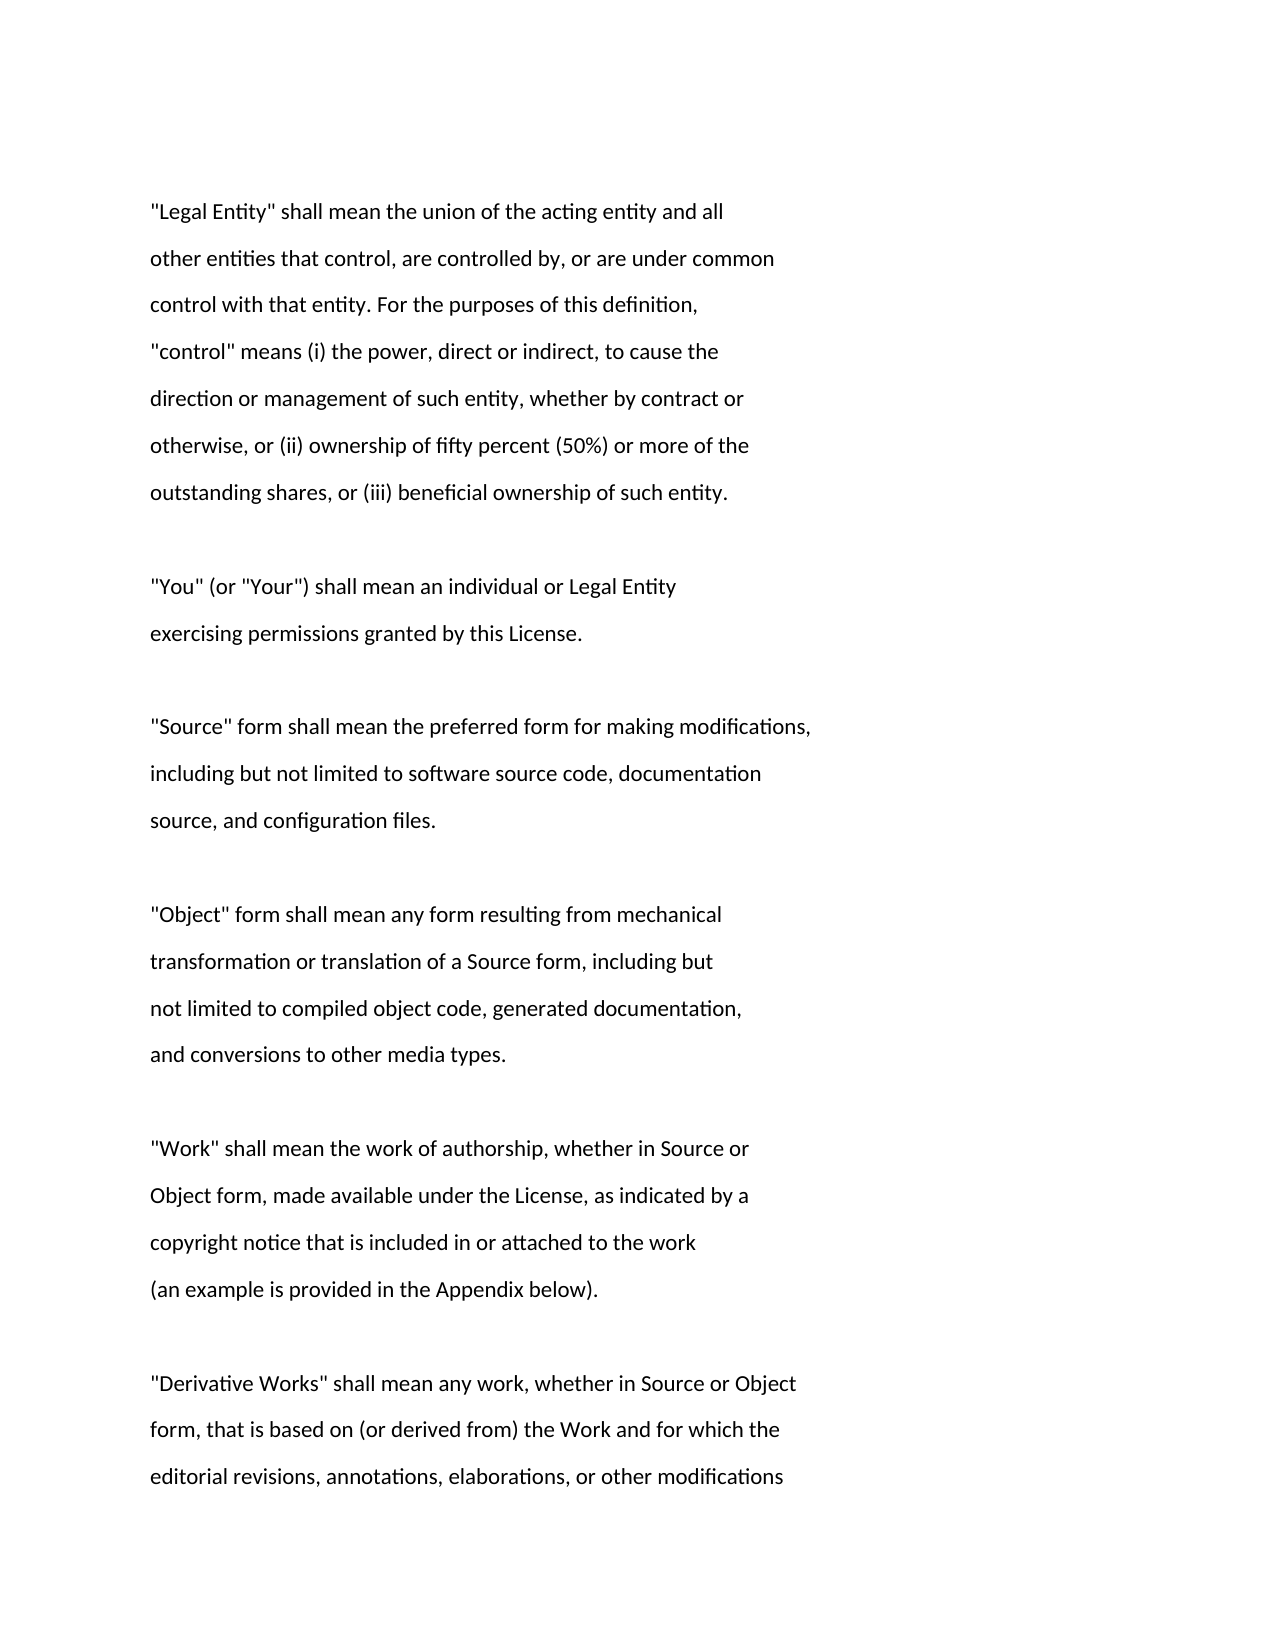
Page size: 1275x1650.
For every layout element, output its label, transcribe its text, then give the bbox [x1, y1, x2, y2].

text not limited to compiled object code, generated documentation, [150, 994, 1125, 1022]
text form, that is based on (or derived from) the Work and for which the [150, 1416, 1125, 1444]
text (an example is provided in the Appendix below). [150, 1275, 1125, 1303]
text Object form, made available under the License, as indicated by a [150, 1181, 1125, 1209]
text direction or management of such entity, whether by contract or [150, 384, 1125, 412]
text exercising permissions granted by this License. [150, 619, 1125, 647]
text "You" (or "Your") shall mean an individual or Legal Entity [150, 572, 1125, 600]
text otherwise, or (ii) ownership of fifty percent (50%) or more of the [150, 431, 1125, 459]
text and conversions to other media types. [150, 1041, 1125, 1069]
text outstanding shares, or (iii) beneficial ownership of such entity. [150, 478, 1125, 506]
text "Legal Entity" shall mean the union of the acting entity and all [150, 197, 1125, 225]
text other entities that control, are controlled by, or are under common [150, 244, 1125, 272]
text control with that entity. For the purposes of this definition, [150, 291, 1125, 319]
text editorial revisions, annotations, elaborations, or other modifications [150, 1462, 1125, 1491]
text "Derivative Works" shall mean any work, whether in Source or Object [150, 1369, 1125, 1397]
text "control" means (i) the power, direct or indirect, to cause the [150, 337, 1125, 366]
text copyright notice that is included in or attached to the work [150, 1228, 1125, 1256]
text including but not limited to software source code, documentation [150, 759, 1125, 787]
text "Object" form shall mean any form resulting from mechanical [150, 900, 1125, 928]
text source, and configuration files. [150, 806, 1125, 834]
text "Work" shall mean the work of authorship, whether in Source or [150, 1134, 1125, 1162]
text "Source" form shall mean the preferred form for making modifications, [150, 712, 1125, 741]
text transformation or translation of a Source form, including but [150, 947, 1125, 975]
